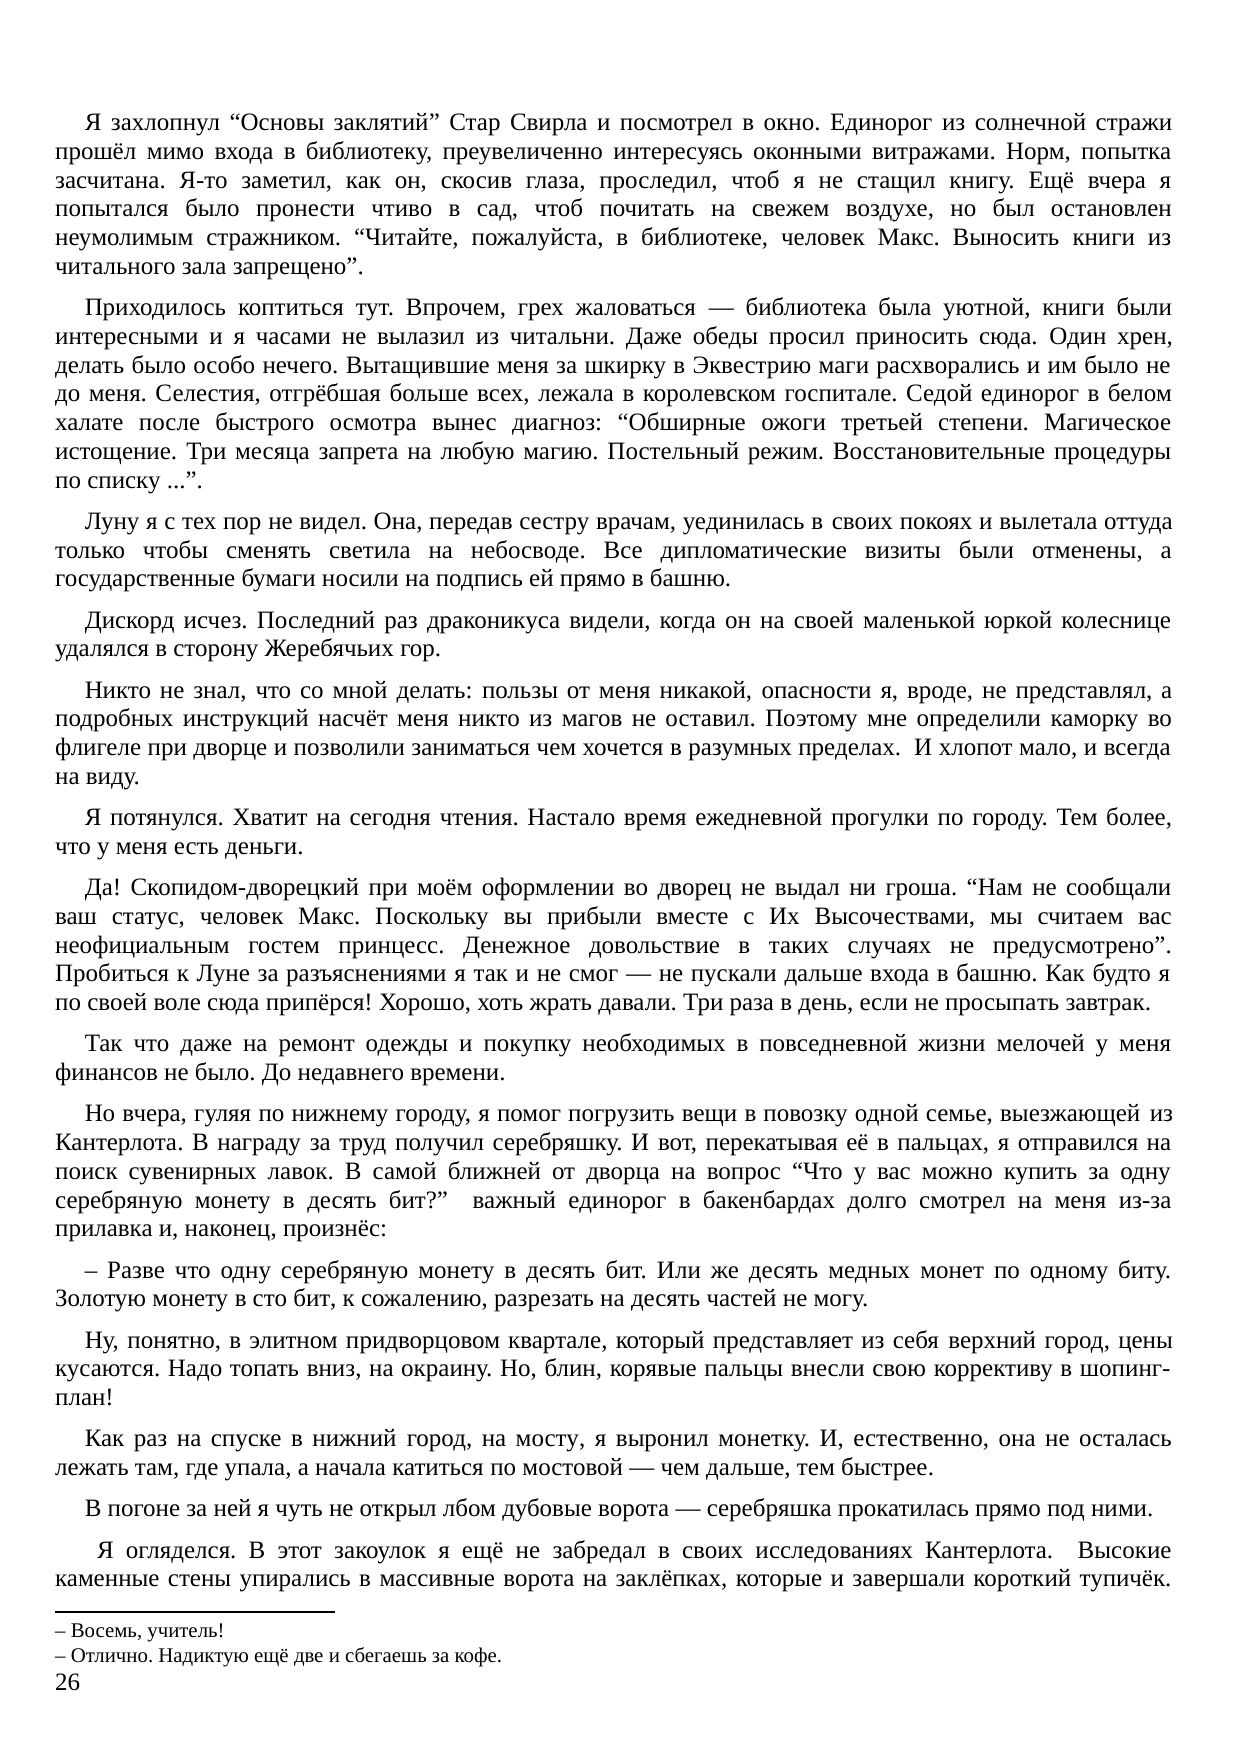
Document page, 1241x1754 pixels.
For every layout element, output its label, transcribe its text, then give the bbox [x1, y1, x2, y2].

text Никто не знал, что со мной делать: пользы от меня никакой, опасности я, вроде, не представлял, а подробных инструкций насчёт меня никто из магов не оставил. Поэтому мне определили каморку во флигеле при дворце и позволили заниматься чем хочется в разумных пределах. И хлопот мало, и всегда на виду. [55, 675, 1173, 790]
text Да! Скопидом-дворецкий при моём оформлении во дворец не выдал ни гроша. “Нам не сообщали ваш статус, человек Макс. Поскольку вы прибыли вместе с Их Высочествами, мы считаем вас неофициальным гостем принцесс. Денежное довольствие в таких случаях не предусмотрено”. Пробиться к Луне за разъяснениями я так и не смог — не пускали дальше входа в башню. Как будто я по своей воле сюда припёрся! Хорошо, хоть жрать давали. Три раза в день, если не просыпать завтрак. [55, 872, 1173, 1016]
list – Восемь, учитель! [55, 1618, 1173, 1642]
text Как раз на спуске в нижний город, на мосту, я выронил монетку. И, естественно, она не осталась лежать там, где упала, а начала катиться по мостовой — чем дальше, тем быстрее. [55, 1423, 1173, 1481]
text Я захлопнул “Основы заклятий” Стар Свирла и посмотрел в окно. Единорог из солнечной стражи прошёл мимо входа в библиотеку, преувеличенно интересуясь оконными витражами. Норм, попытка засчитана. Я-то заметил, как он, скосив глаза, проследил, чтоб я не стащил книгу. Ещё вчера я попытался было пронести чтиво в сад, чтоб почитать на свежем воздухе, но был остановлен неумолимым стражником. “Читайте, пожалуйста, в библиотеке, человек Макс. Выносить книги из читального зала запрещено”. [55, 107, 1173, 280]
text – Разве что одну серебряную монету в десять бит. Или же десять медных монет по одному биту. Золотую монету в сто бит, к сожалению, разрезать на десять частей не могу. [55, 1255, 1173, 1312]
text Дискорд исчез. Последний раз драконикуса видели, когда он на своей маленькой юркой колеснице удалялся в сторону Жеребячьих гор. [55, 605, 1173, 662]
text Я потянулся. Хватит на сегодня чтения. Настало время ежедневной прогулки по городу. Тем более, что у меня есть деньги. [55, 802, 1173, 860]
text Я огляделся. В этот закоулок я ещё не забредал в своих исследованиях Кантерлота. Высокие каменные стены упирались в массивные ворота на заклёпках, которые и завершали короткий тупичёк. [55, 1535, 1173, 1592]
text Луну я с тех пор не видел. Она, передав сестру врачам, уединилась в своих покоях и вылетала оттуда только чтобы сменять светила на небосводе. Все дипломатические визиты были отменены, а государственные бумаги носили на подпись ей прямо в башню. [55, 506, 1173, 592]
text Ну, понятно, в элитном придворцовом квартале, который представляет из себя верхний город, цены кусаются. Надо топать вниз, на окраину. Но, блин, корявые пальцы внесли свою коррективу в шопинг-план! [55, 1325, 1173, 1411]
list – Отлично. Надиктую ещё две и сбегаешь за кофе. [55, 1642, 1173, 1667]
text Приходилось коптиться тут. Впрочем, грех жаловаться — библиотека была уютной, книги были интересными и я часами не вылазил из читальни. Даже обеды просил приносить сюда. Один хрен, делать было особо нечего. Вытащившие меня за шкирку в Эквестрию маги расхворались и им было не до меня. Селестия, отгрёбшая больше всех, лежала в королевском госпитале. Седой единорог в белом халате после быстрого осмотра вынес диагноз: “Обширные ожоги третьей степени. Магическое истощение. Три месяца запрета на любую магию. Постельный режим. Восстановительные процедуры по списку ...”. [55, 292, 1173, 493]
text Так что даже на ремонт одежды и покупку необходимых в повседневной жизни мелочей у меня финансов не было. До недавнего времени. [55, 1028, 1173, 1086]
text Но вчера, гуляя по нижнему городу, я помог погрузить вещи в повозку одной семье, выезжающей из Кантерлота. В награду за труд получил серебряшку. И вот, перекатывая её в пальцах, я отправился на поиск сувенирных лавок. В самой ближней от дворца на вопрос “Что у вас можно купить за одну серебряную монету в десять бит?” важный единорог в бакенбардах долго смотрел на меня из-за прилавка и, наконец, произнёс: [55, 1098, 1173, 1242]
text В погоне за ней я чуть не открыл лбом дубовые ворота — серебряшка прокатилась прямо под ними. [55, 1493, 1173, 1522]
